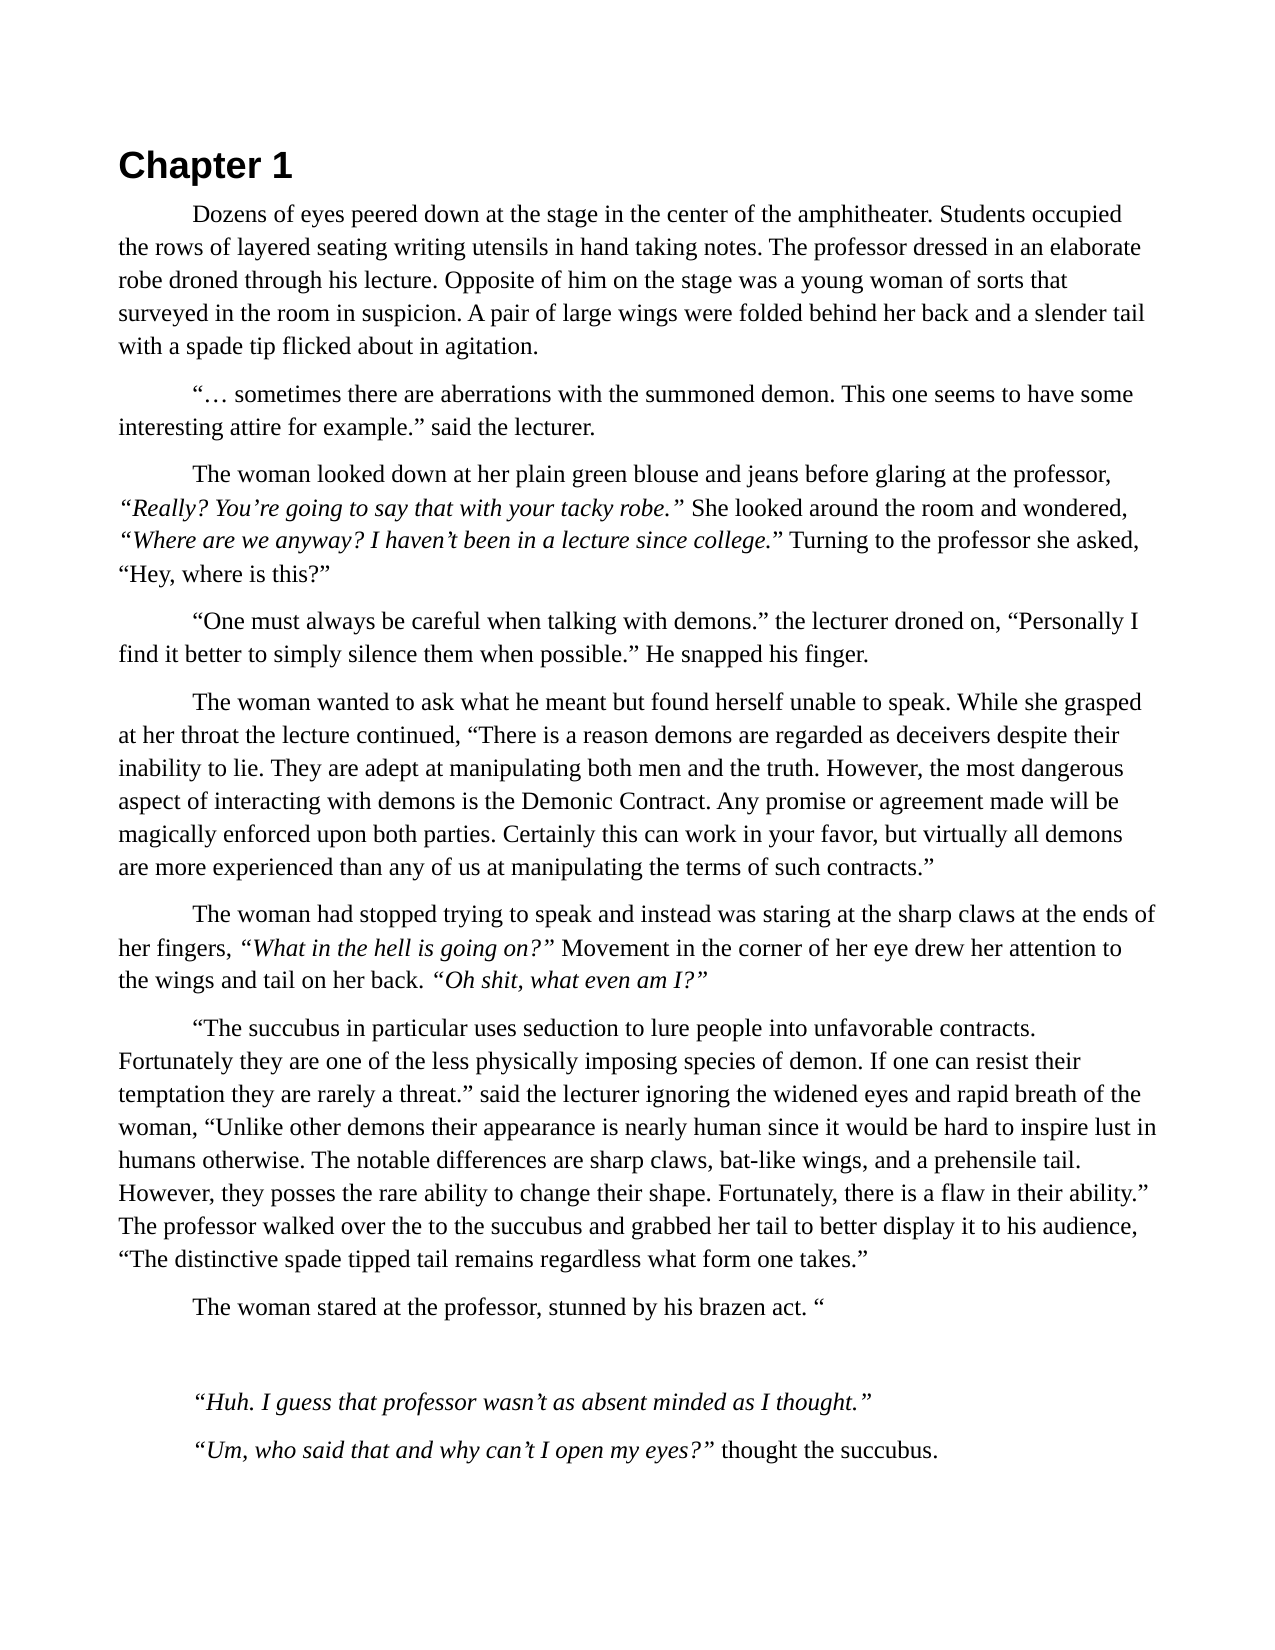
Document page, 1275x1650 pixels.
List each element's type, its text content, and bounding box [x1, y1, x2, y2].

subtitle Chapter 1 [118, 143, 1157, 187]
text Dozens of eyes peered down at the stage in the center of the amphitheater. Students occupied the rows of layered seating writing utensils in hand taking notes. The professor dressed in an elaborate robe droned through his lecture. Opposite of him on the stage was a young woman of sorts that surveyed in the room in suspicion. A pair of large wings were folded behind her back and a slender tail with a spade tip flicked about in agitation. [118, 199, 1157, 360]
text “Um, who said that and why can’t I open my eyes?” thought the succubus. [118, 1435, 1157, 1463]
text “Huh. I guess that professor wasn’t as absent minded as I thought.” [118, 1387, 1157, 1416]
text The woman had stopped trying to speak and instead was staring at the sharp claws at the ends of her fingers, “What in the hell is going on?” Movement in the corner of her eye drew her attention to the wings and tail on her back. “Oh shit, what even am I?” [118, 899, 1157, 994]
text The woman stared at the professor, stunned by his brazen act. “ [118, 1292, 1157, 1321]
text “The succubus in particular uses seduction to lure people into unfavorable contracts. Fortunately they are one of the less physically imposing species of demon. If one can resist their temptation they are rarely a threat.” said the lecturer ignoring the widened eyes and rapid breath of the woman, “Unlike other demons their appearance is nearly human since it would be hard to inspire lust in humans otherwise. The notable differences are sharp claws, bat-like wings, and a prehensile tail. However, they posses the rare ability to change their shape. Fortunately, there is a flaw in their ability.” The professor walked over the to the succubus and grabbed her tail to better display it to his audience, “The distinctive spade tipped tail remains regardless what form one takes.” [118, 1013, 1157, 1273]
text The woman looked down at her plain green blouse and jeans before glaring at the professor, “Really? You’re going to say that with your tacky robe.” She looked around the room and wondered, “Where are we anyway? I haven’t been in a lecture since college.” Turning to the professor she asked, “Hey, where is this?” [118, 459, 1157, 587]
text “… sometimes there are aberrations with the summoned demon. This one seems to have some interesting attire for example.” said the lecturer. [118, 379, 1157, 441]
text The woman wanted to ask what he meant but found herself unable to speak. While she grasped at her throat the lecture continued, “There is a reason demons are regarded as deceivers despite their inability to lie. They are adept at manipulating both men and the truth. However, the most dangerous aspect of interacting with demons is the Demonic Contract. Any promise or agreement made will be magically enforced upon both parties. Certainly this can work in your favor, but virtually all demons are more experienced than any of us at manipulating the terms of such contracts.” [118, 687, 1157, 881]
text “One must always be careful when talking with demons.” the lecturer droned on, “Personally I find it better to simply silence them when possible.” He snapped his finger. [118, 606, 1157, 668]
